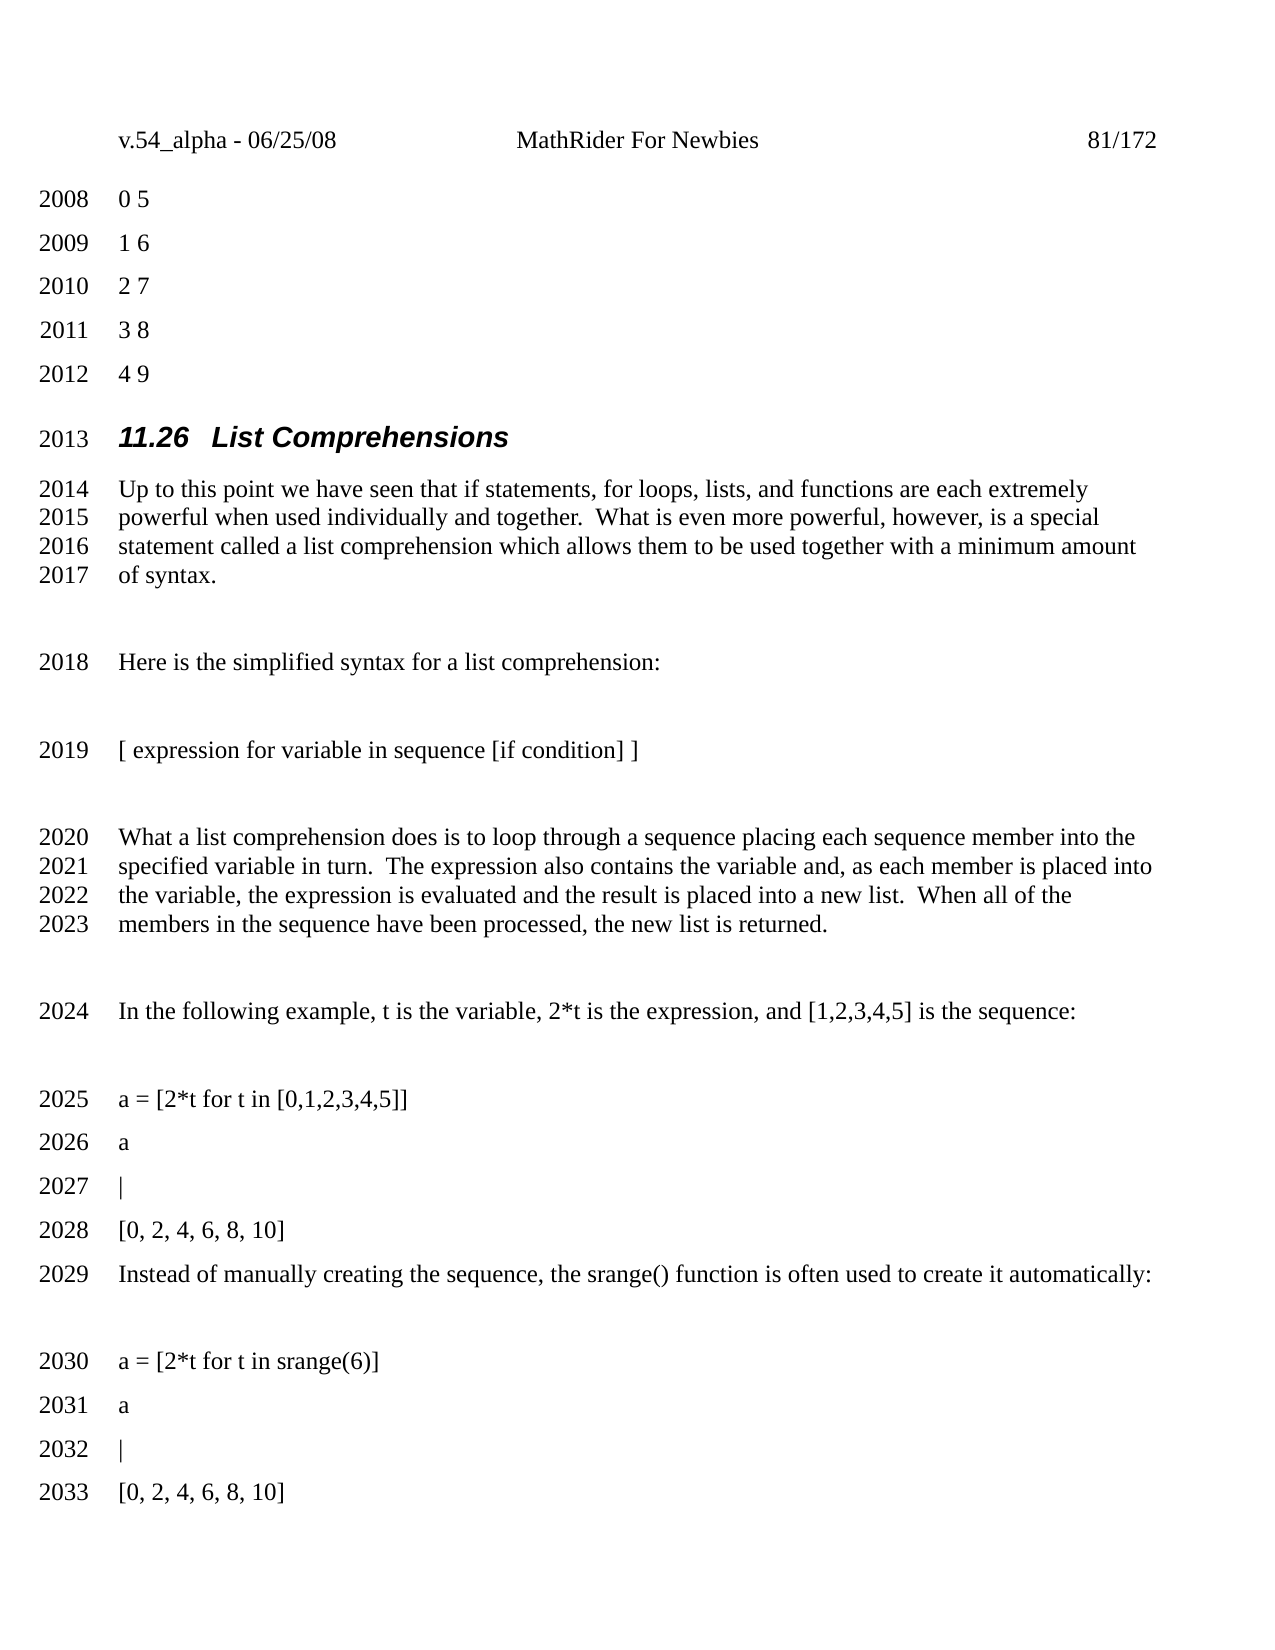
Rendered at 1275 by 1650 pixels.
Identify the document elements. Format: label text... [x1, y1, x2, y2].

text Here is the simplified syntax for a list comprehension: [118, 647, 1157, 676]
text [ expression for variable in sequence [if condition] ] [118, 735, 1157, 764]
text a [118, 1390, 1157, 1419]
text Instead of manually creating the sequence, the srange() function is often used to create it automatically: [118, 1259, 1157, 1287]
text 1 6 [118, 228, 1157, 256]
text In the following example, t is the variable, 2*t is the expression, and [1,2,3,4,5] is the sequence: [118, 996, 1157, 1025]
subtitle List Comprehensions [118, 420, 1157, 454]
text | [118, 1434, 1157, 1462]
text [0, 2, 4, 6, 8, 10] [118, 1215, 1157, 1244]
text | [118, 1171, 1157, 1200]
text 2 7 [118, 271, 1157, 300]
text a [118, 1127, 1157, 1156]
text a = [2*t for t in srange(6)] [118, 1346, 1157, 1375]
text [0, 2, 4, 6, 8, 10] [118, 1477, 1157, 1506]
text Up to this point we have seen that if statements, for loops, lists, and functions are each extremely powerful when used individually and together. What is even more powerful, however, is a special statement called a list comprehension which allows them to be used together with a minimum amount of syntax. [118, 474, 1157, 589]
text 4 9 [118, 359, 1157, 388]
text a = [2*t for t in [0,1,2,3,4,5]] [118, 1084, 1157, 1112]
text What a list comprehension does is to loop through a sequence placing each sequence member into the specified variable in turn. The expression also contains the variable and, as each member is placed into the variable, the expression is evaluated and the result is placed into a new list. When all of the members in the sequence have been processed, the new list is returned. [118, 822, 1157, 937]
text 0 5 [118, 184, 1157, 213]
text 3 8 [118, 315, 1157, 344]
